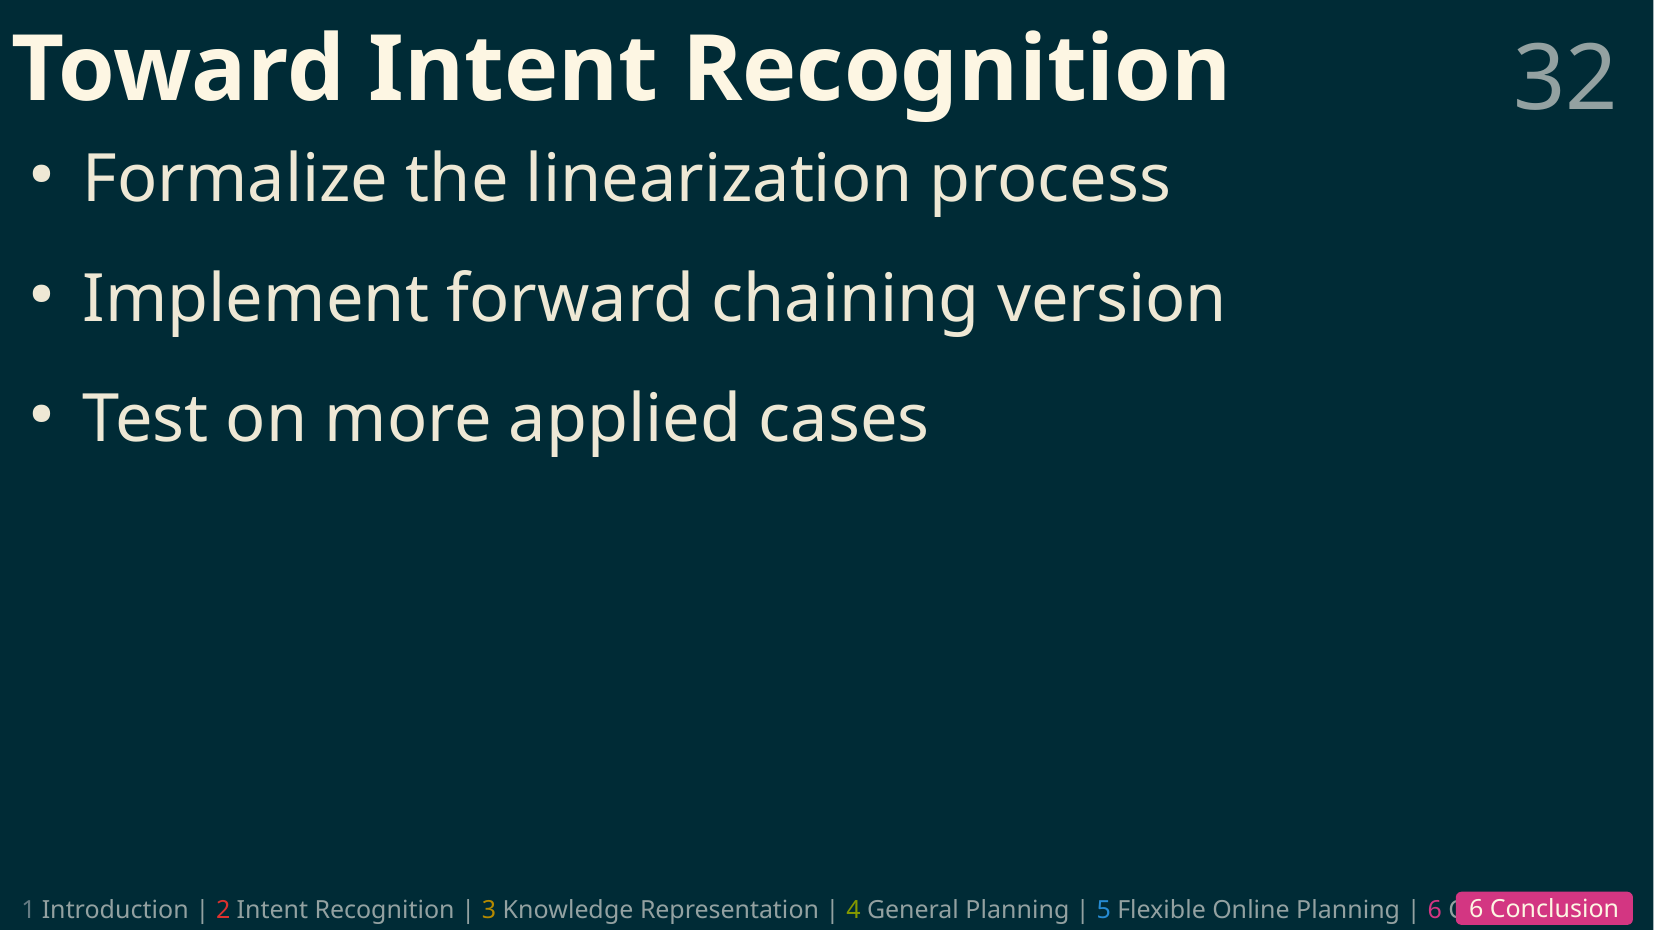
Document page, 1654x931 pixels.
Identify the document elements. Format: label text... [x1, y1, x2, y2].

title Toward Intent Recognition [11, 8, 1501, 122]
text_box 6 Conclusion [1455, 891, 1633, 925]
list Formalize the linearization process Implement forward chaining version Test on more applied cases [11, 129, 1642, 885]
